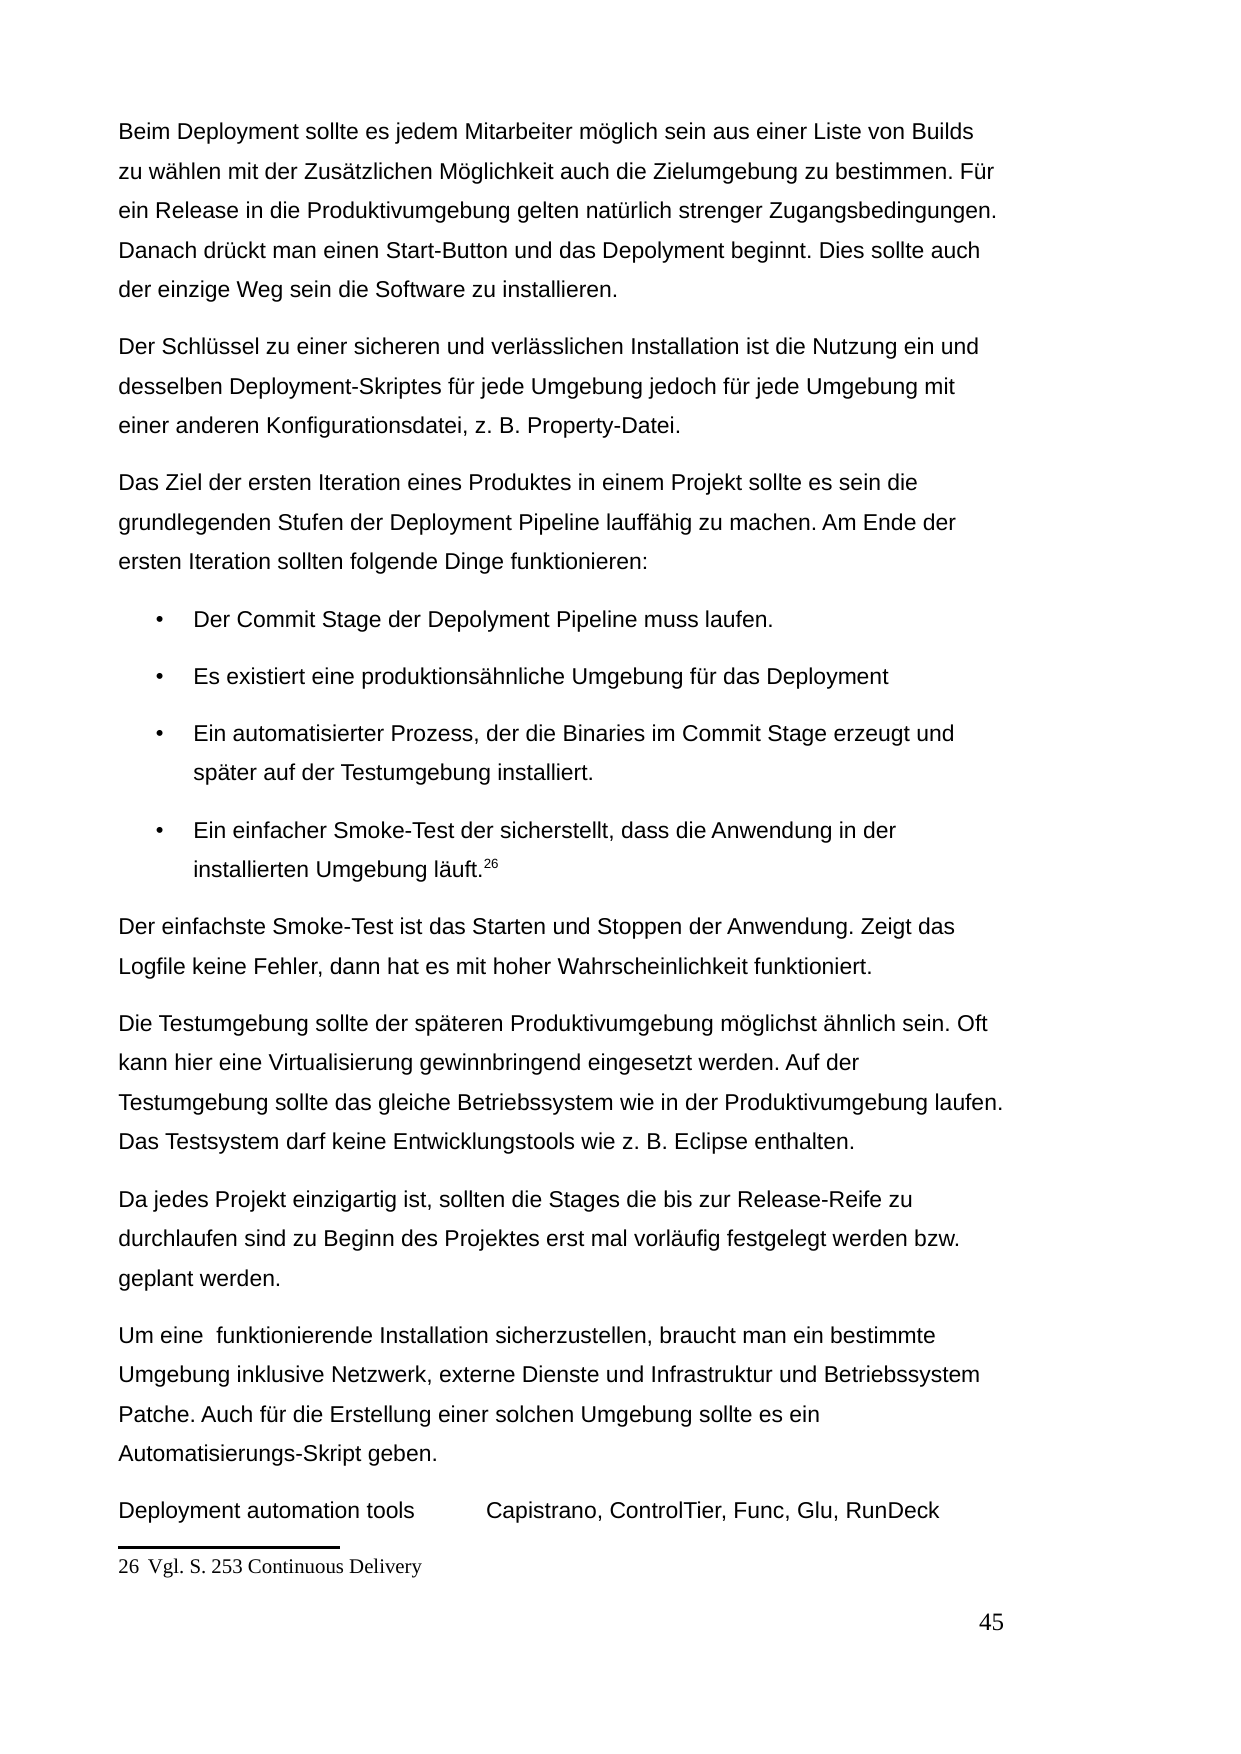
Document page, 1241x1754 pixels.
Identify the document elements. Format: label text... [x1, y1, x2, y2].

text Der Schlüssel zu einer sicheren und verlässlichen Installation ist die Nutzung ein und desselben Deployment-Skriptes für jede Umgebung jedoch für jede Umgebung mit einer anderen Konfigurationsdatei, z. B. Property-Datei. [118, 333, 1004, 438]
text Beim Deployment sollte es jedem Mitarbeiter möglich sein aus einer Liste von Builds zu wählen mit der Zusätzlichen Möglichkeit auch die Zielumgebung zu bestimmen. Für ein Release in die Produktivumgebung gelten natürlich strenger Zugangsbedingungen. Danach drückt man einen Start-Button und das Depolyment beginnt. Dies sollte auch der einzige Weg sein die Software zu installieren. [118, 118, 1004, 302]
text Die Testumgebung sollte der späteren Produktivumgebung möglichst ähnlich sein. Oft kann hier eine Virtualisierung gewinnbringend eingesetzt werden. Auf der Testumgebung sollte das gleiche Betriebssystem wie in der Produktivumgebung laufen. Das Testsystem darf keine Entwicklungstools wie z. B. Eclipse enthalten. [118, 1010, 1004, 1155]
list Es existiert eine produktionsähnliche Umgebung für das Deployment [156, 663, 1004, 689]
text Der einfachste Smoke-Test ist das Starten und Stoppen der Anwendung. Zeigt das Logfile keine Fehler, dann hat es mit hoher Wahrscheinlichkeit funktioniert. [118, 913, 1004, 979]
list Ein einfacher Smoke-Test der sicherstellt, dass die Anwendung in der installierten Umgebung läuft. [156, 817, 1004, 882]
list Ein automatisierter Prozess, der die Binaries im Commit Stage erzeugt und später auf der Testumgebung installiert. [156, 720, 1004, 786]
text Deployment automation tools Capistrano, ControlTier, Func, Glu, RunDeck [118, 1497, 1004, 1524]
list Der Commit Stage der Depolyment Pipeline muss laufen. [156, 606, 1004, 632]
list Vgl. S. 253 Continuous Delivery [118, 1553, 1004, 1578]
text Da jedes Projekt einzigartig ist, sollten die Stages die bis zur Release-Reife zu durchlaufen sind zu Beginn des Projektes erst mal vorläufig festgelegt werden bzw. geplant werden. [118, 1186, 1004, 1291]
text Um eine funktionierende Installation sicherzustellen, braucht man ein bestimmte Umgebung inklusive Netzwerk, externe Dienste und Infrastruktur und Betriebssystem Patche. Auch für die Erstellung einer solchen Umgebung sollte es ein Automatisierungs-Skript geben. [118, 1322, 1004, 1466]
text Das Ziel der ersten Iteration eines Produktes in einem Projekt sollte es sein die grundlegenden Stufen der Deployment Pipeline lauffähig zu machen. Am Ende der ersten Iteration sollten folgende Dinge funktionieren: [118, 469, 1004, 575]
